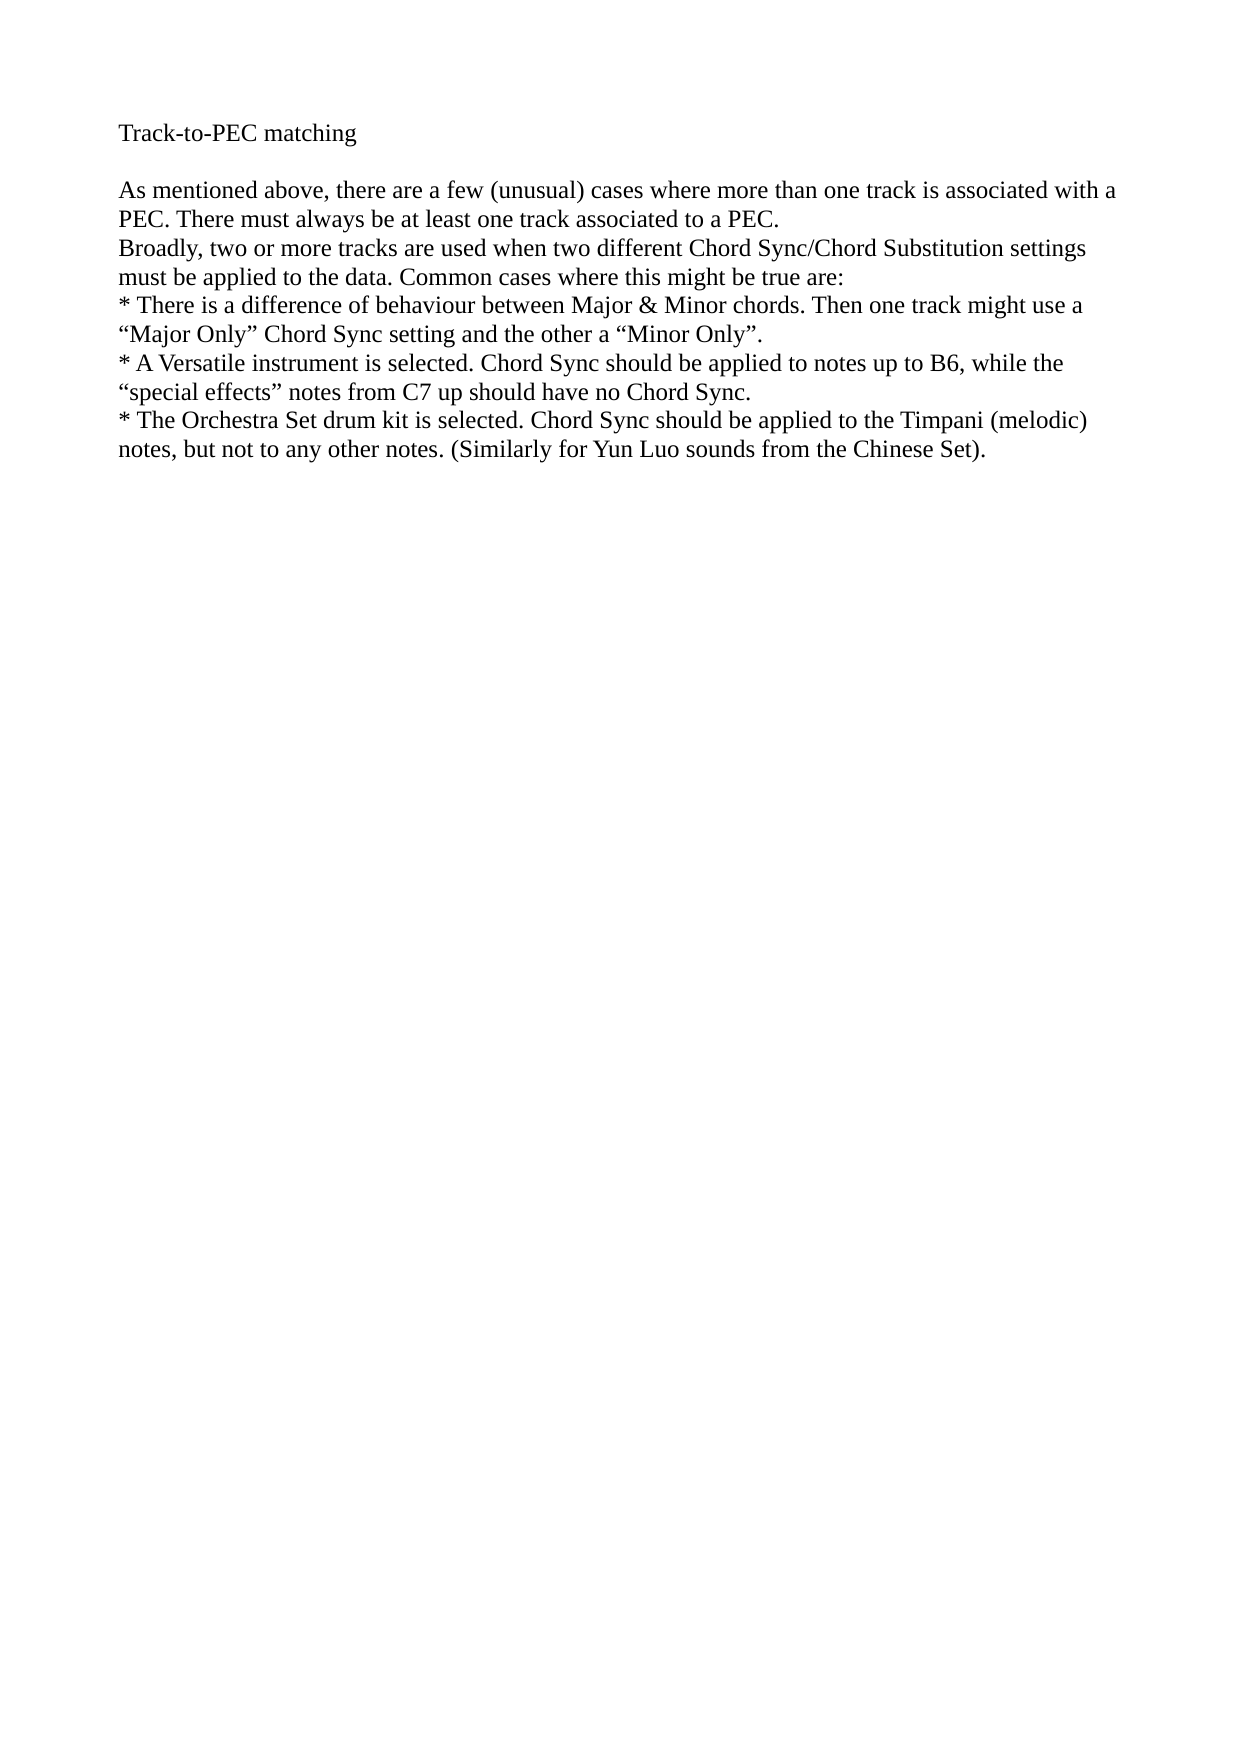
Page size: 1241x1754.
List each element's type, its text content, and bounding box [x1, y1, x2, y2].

text * A Versatile instrument is selected. Chord Sync should be applied to notes up to B6, while the “special effects” notes from C7 up should have no Chord Sync. [118, 348, 1122, 406]
text * There is a difference of behaviour between Major & Minor chords. Then one track might use a “Major Only” Chord Sync setting and the other a “Minor Only”. [118, 291, 1122, 348]
text Broadly, two or more tracks are used when two different Chord Sync/Chord Substitution settings must be applied to the data. Common cases where this might be true are: [118, 233, 1122, 291]
text Track-to-PEC matching [118, 118, 1122, 147]
text * The Orchestra Set drum kit is selected. Chord Sync should be applied to the Timpani (melodic) notes, but not to any other notes. (Similarly for Yun Luo sounds from the Chinese Set). [118, 406, 1122, 463]
text As mentioned above, there are a few (unusual) cases where more than one track is associated with a PEC. There must always be at least one track associated to a PEC. [118, 176, 1122, 233]
